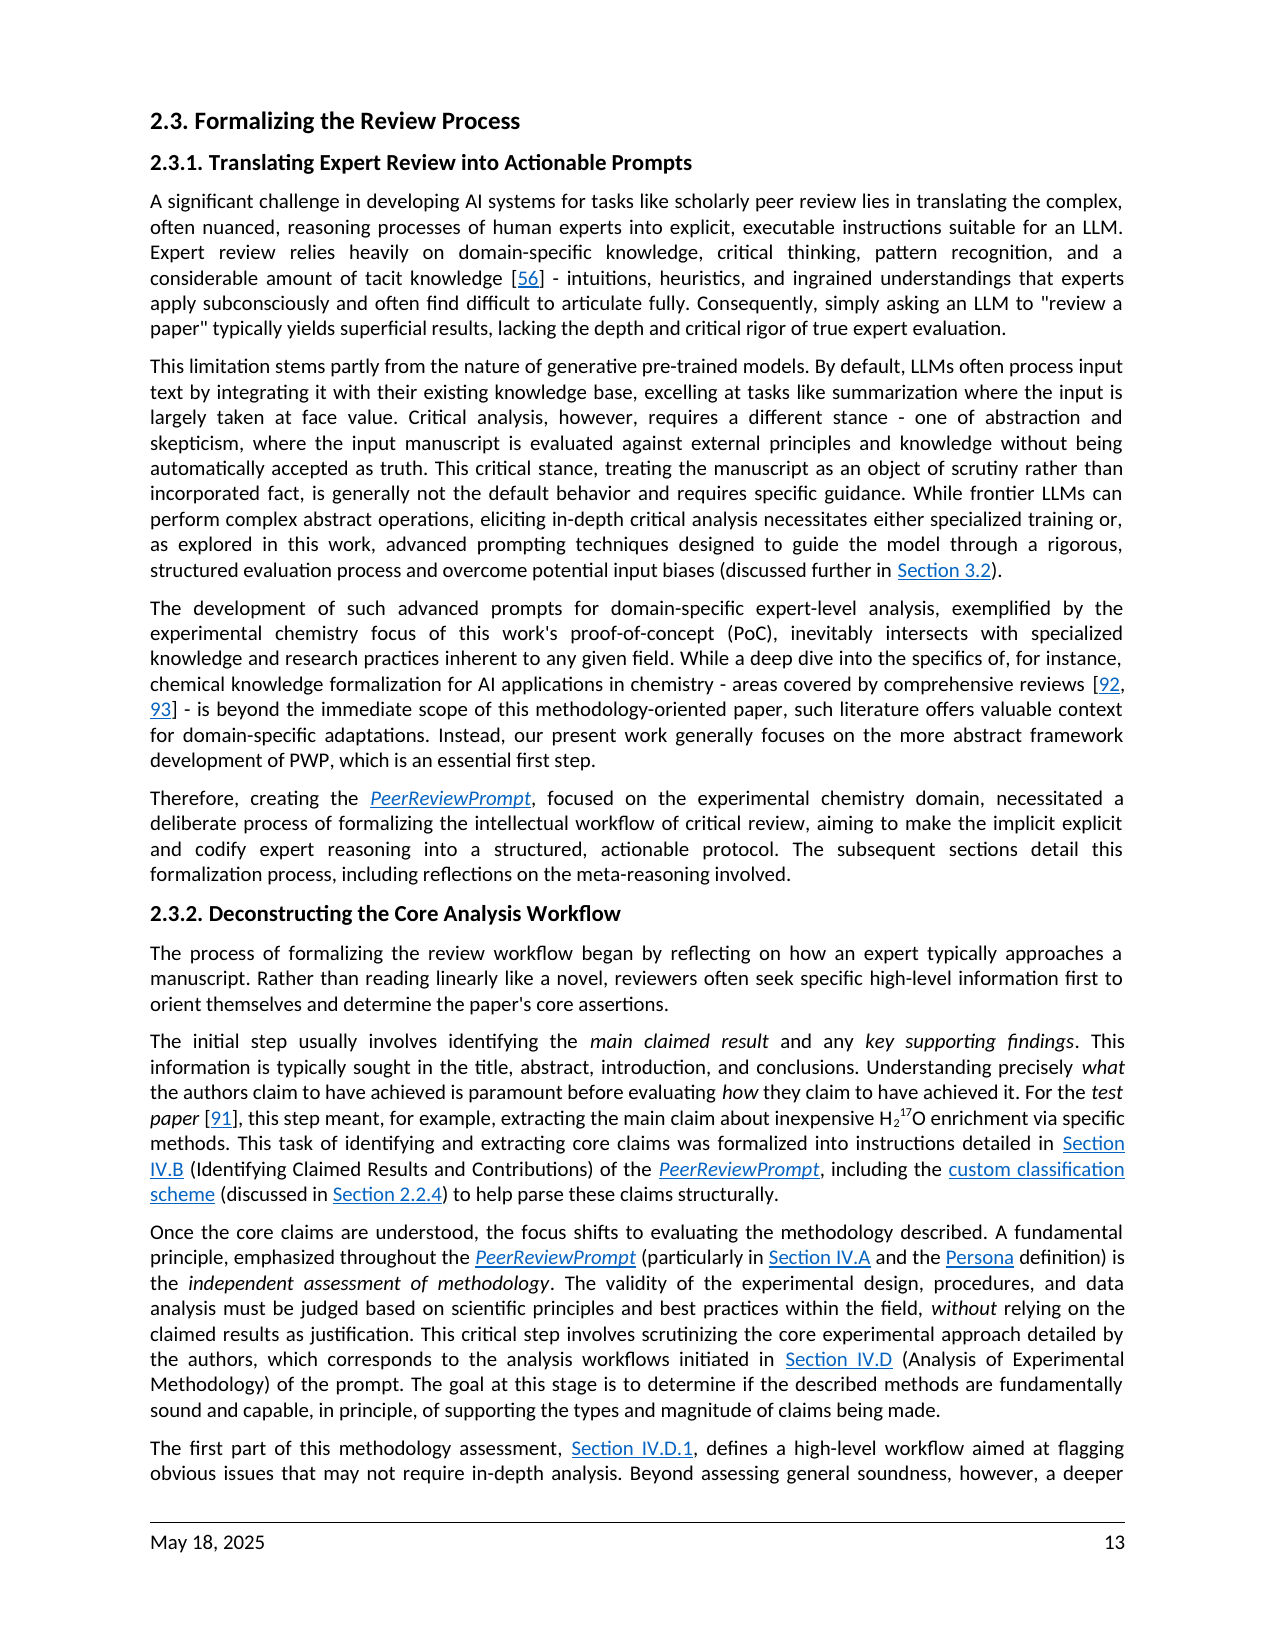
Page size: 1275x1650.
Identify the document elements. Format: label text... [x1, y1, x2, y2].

text The development of such advanced prompts for domain-specific expert-level analysis, exemplified by the experimental chemistry focus of this work's proof-of-concept (PoC), inevitably intersects with specialized knowledge and research practices inherent to any given field. While a deep dive into the specifics of, for instance, chemical knowledge formalization for AI applications in chemistry - areas covered by comprehensive reviews [92, 93] - is beyond the immediate scope of this methodology-oriented paper, such literature offers valuable context for domain-specific adaptations. Instead, our present work generally focuses on the more abstract framework development of PWP, which is an essential first step. [150, 595, 1125, 773]
text A significant challenge in developing AI systems for tasks like scholarly peer review lies in translating the complex, often nuanced, reasoning processes of human experts into explicit, executable instructions suitable for an LLM. Expert review relies heavily on domain-specific knowledge, critical thinking, pattern recognition, and a considerable amount of tacit knowledge [56] - intuitions, heuristics, and ingrained understandings that experts apply subconsciously and often find difficult to articulate fully. Consequently, simply asking an LLM to "review a paper" typically yields superficial results, lacking the depth and critical rigor of true expert evaluation. [150, 188, 1125, 341]
text Once the core claims are understood, the focus shifts to evaluating the methodology described. A fundamental principle, emphasized throughout the PeerReviewPrompt (particularly in Section IV.A and the Persona definition) is the independent assessment of methodology. The validity of the experimental design, procedures, and data analysis must be judged based on scientific principles and best practices within the field, without relying on the claimed results as justification. This critical step involves scrutinizing the core experimental approach detailed by the authors, which corresponds to the analysis workflows initiated in Section IV.D (Analysis of Experimental Methodology) of the prompt. The goal at this stage is to determine if the described methods are fundamentally sound and capable, in principle, of supporting the types and magnitude of claims being made. [150, 1219, 1125, 1422]
text This limitation stems partly from the nature of generative pre-trained models. By default, LLMs often process input text by integrating it with their existing knowledge base, excelling at tasks like summarization where the input is largely taken at face value. Critical analysis, however, requires a different stance - one of abstraction and skepticism, where the input manuscript is evaluated against external principles and knowledge without being automatically accepted as truth. This critical stance, treating the manuscript as an object of scrutiny rather than incorporated fact, is generally not the default behavior and requires specific guidance. While frontier LLMs can perform complex abstract operations, eliciting in-depth critical analysis necessitates either specialized training or, as explored in this work, advanced prompting techniques designed to guide the model through a rigorous, structured evaluation process and overcome potential input biases (discussed further in Section 3.2). [150, 353, 1125, 582]
text The initial step usually involves identifying the main claimed result and any key supporting findings. This information is typically sought in the title, abstract, introduction, and conclusions. Understanding precisely what the authors claim to have achieved is paramount before evaluating how they claim to have achieved it. For the test paper [91], this step meant, for example, extracting the main claim about inexpensive H217O enrichment via specific methods. This task of identifying and extracting core claims was formalized into instructions detailed in Section IV.B (Identifying Claimed Results and Contributions) of the PeerReviewPrompt, including the custom classification scheme (discussed in Section 2.2.4) to help parse these claims structurally. [150, 1029, 1125, 1207]
subtitle Deconstructing the Core Analysis Workflow [150, 899, 1125, 927]
text Therefore, creating the PeerReviewPrompt, focused on the experimental chemistry domain, necessitated a deliberate process of formalizing the intellectual workflow of critical review, aiming to make the implicit explicit and codify expert reasoning into a structured, actionable protocol. The subsequent sections detail this formalization process, including reflections on the meta-reasoning involved. [150, 785, 1125, 887]
text The first part of this methodology assessment, Section IV.D.1, defines a high-level workflow aimed at flagging obvious issues that may not require in-depth analysis. Beyond assessing general soundness, however, a deeper [150, 1435, 1125, 1486]
subtitle Formalizing the Review Process [150, 105, 1125, 136]
text The process of formalizing the review workflow began by reflecting on how an expert typically approaches a manuscript. Rather than reading linearly like a novel, reviewers often seek specific high-level information first to orient themselves and determine the paper's core assertions. [150, 940, 1125, 1016]
subtitle Translating Expert Review into Actionable Prompts [150, 148, 1125, 176]
